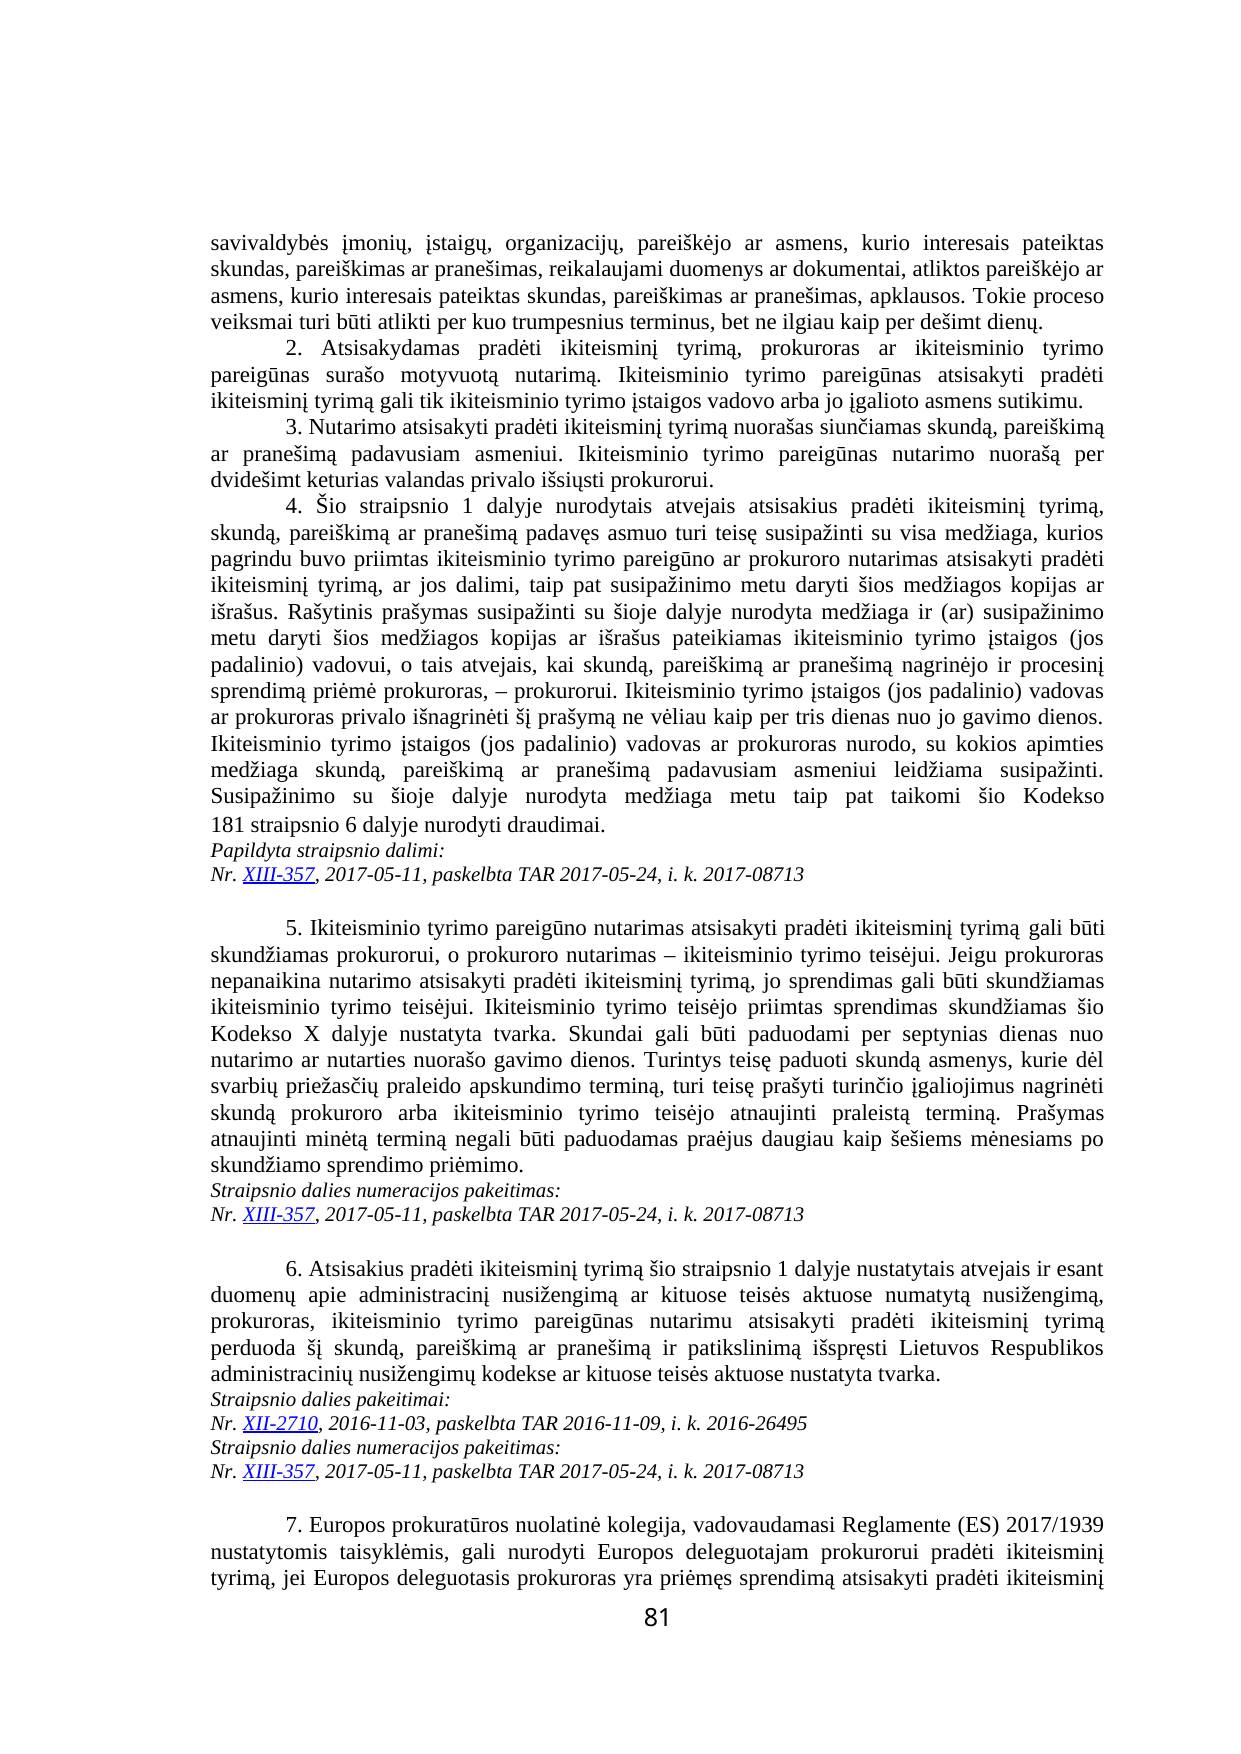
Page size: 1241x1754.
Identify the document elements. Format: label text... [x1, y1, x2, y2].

text 4. Šio straipsnio 1 dalyje nurodytais atvejais atsisakius pradėti ikiteisminį tyrimą, skundą, pareiškimą ar pranešimą padavęs asmuo turi teisę susipažinti su visa medžiaga, kurios pagrindu buvo priimtas ikiteisminio tyrimo pareigūno ar prokuroro nutarimas atsisakyti pradėti ikiteisminį tyrimą, ar jos dalimi, taip pat susipažinimo metu daryti šios medžiagos kopijas ar išrašus. Rašytinis prašymas susipažinti su šioje dalyje nurodyta medžiaga ir (ar) susipažinimo metu daryti šios medžiagos kopijas ar išrašus pateikiamas ikiteisminio tyrimo įstaigos (jos padalinio) vadovui, o tais atvejais, kai skundą, pareiškimą ar pranešimą nagrinėjo ir procesinį sprendimą priėmė prokuroras, – prokurorui. Ikiteisminio tyrimo įstaigos (jos padalinio) vadovas ar prokuroras privalo išnagrinėti šį prašymą ne vėliau kaip per tris dienas nuo jo gavimo dienos. Ikiteisminio tyrimo įstaigos (jos padalinio) vadovas ar prokuroras nurodo, su kokios apimties medžiaga skundą, pareiškimą ar pranešimą padavusiam asmeniui leidžiama susipažinti. Susipažinimo su šioje dalyje nurodyta medžiaga metu taip pat taikomi šio Kodekso 181 straipsnio 6 dalyje nurodyti draudimai. [210, 492, 1105, 837]
text Straipsnio dalies numeracijos pakeitimas: [210, 1435, 1105, 1459]
text 6. Atsisakius pradėti ikiteisminį tyrimą šio straipsnio 1 dalyje nustatytais atvejais ir esant duomenų apie administracinį nusižengimą ar kituose teisės aktuose numatytą nusižengimą, prokuroras, ikiteisminio tyrimo pareigūnas nutarimu atsisakyti pradėti ikiteisminį tyrimą perduoda šį skundą, pareiškimą ar pranešimą ir patikslinimą išspręsti Lietuvos Respublikos administracinių nusižengimų kodekse ar kituose teisės aktuose nustatyta tvarka. [210, 1255, 1105, 1387]
text 5. Ikiteisminio tyrimo pareigūno nutarimas atsisakyti pradėti ikiteisminį tyrimą gali būti skundžiamas prokurorui, o prokuroro nutarimas – ikiteisminio tyrimo teisėjui. Jeigu prokuroras nepanaikina nutarimo atsisakyti pradėti ikiteisminį tyrimą, jo sprendimas gali būti skundžiamas ikiteisminio tyrimo teisėjui. Ikiteisminio tyrimo teisėjo priimtas sprendimas skundžiamas šio Kodekso X dalyje nustatyta tvarka. Skundai gali būti paduodami per septynias dienas nuo nutarimo ar nutarties nuorašo gavimo dienos. Turintys teisę paduoti skundą asmenys, kurie dėl svarbių priežasčių praleido apskundimo terminą, turi teisę prašyti turinčio įgaliojimus nagrinėti skundą prokuroro arba ikiteisminio tyrimo teisėjo atnaujinti praleistą terminą. Prašymas atnaujinti minėtą terminą negali būti paduodamas praėjus daugiau kaip šešiems mėnesiams po skundžiamo sprendimo priėmimo. [210, 914, 1105, 1178]
text Nr. XIII-357, 2017-05-11, paskelbta TAR 2017-05-24, i. k. 2017-08713 [210, 1202, 1105, 1226]
text Nr. XIII-357, 2017-05-11, paskelbta TAR 2017-05-24, i. k. 2017-08713 [210, 862, 1105, 886]
text Straipsnio dalies numeracijos pakeitimas: [210, 1178, 1105, 1202]
text 3. Nutarimo atsisakyti pradėti ikiteisminį tyrimą nuorašas siunčiamas skundą, pareiškimą ar pranešimą padavusiam asmeniui. Ikiteisminio tyrimo pareigūnas nutarimo nuorašą per dvidešimt keturias valandas privalo išsiųsti prokurorui. [210, 413, 1105, 492]
text Nr. XIII-357, 2017-05-11, paskelbta TAR 2017-05-24, i. k. 2017-08713 [210, 1459, 1105, 1483]
text savivaldybės įmonių, įstaigų, organizacijų, pareiškėjo ar asmens, kurio interesais pateiktas skundas, pareiškimas ar pranešimas, reikalaujami duomenys ar dokumentai, atliktos pareiškėjo ar asmens, kurio interesais pateiktas skundas, pareiškimas ar pranešimas, apklausos. Tokie proceso veiksmai turi būti atlikti per kuo trumpesnius terminus, bet ne ilgiau kaip per dešimt dienų. [210, 229, 1105, 334]
text 7. Europos prokuratūros nuolatinė kolegija, vadovaudamasi Reglamente (ES) 2017/1939 nustatytomis taisyklėmis, gali nurodyti Europos deleguotajam prokurorui pradėti ikiteisminį tyrimą, jei Europos deleguotasis prokuroras yra priėmęs sprendimą atsisakyti pradėti ikiteisminį [210, 1512, 1105, 1591]
text Papildyta straipsnio dalimi: [210, 837, 1105, 862]
text Nr. XII-2710, 2016-11-03, paskelbta TAR 2016-11-09, i. k. 2016-26495 [210, 1411, 1105, 1435]
text Straipsnio dalies pakeitimai: [210, 1387, 1105, 1411]
text 2. Atsisakydamas pradėti ikiteisminį tyrimą, prokuroras ar ikiteisminio tyrimo pareigūnas surašo motyvuotą nutarimą. Ikiteisminio tyrimo pareigūnas atsisakyti pradėti ikiteisminį tyrimą gali tik ikiteisminio tyrimo įstaigos vadovo arba jo įgalioto asmens sutikimu. [210, 334, 1105, 413]
